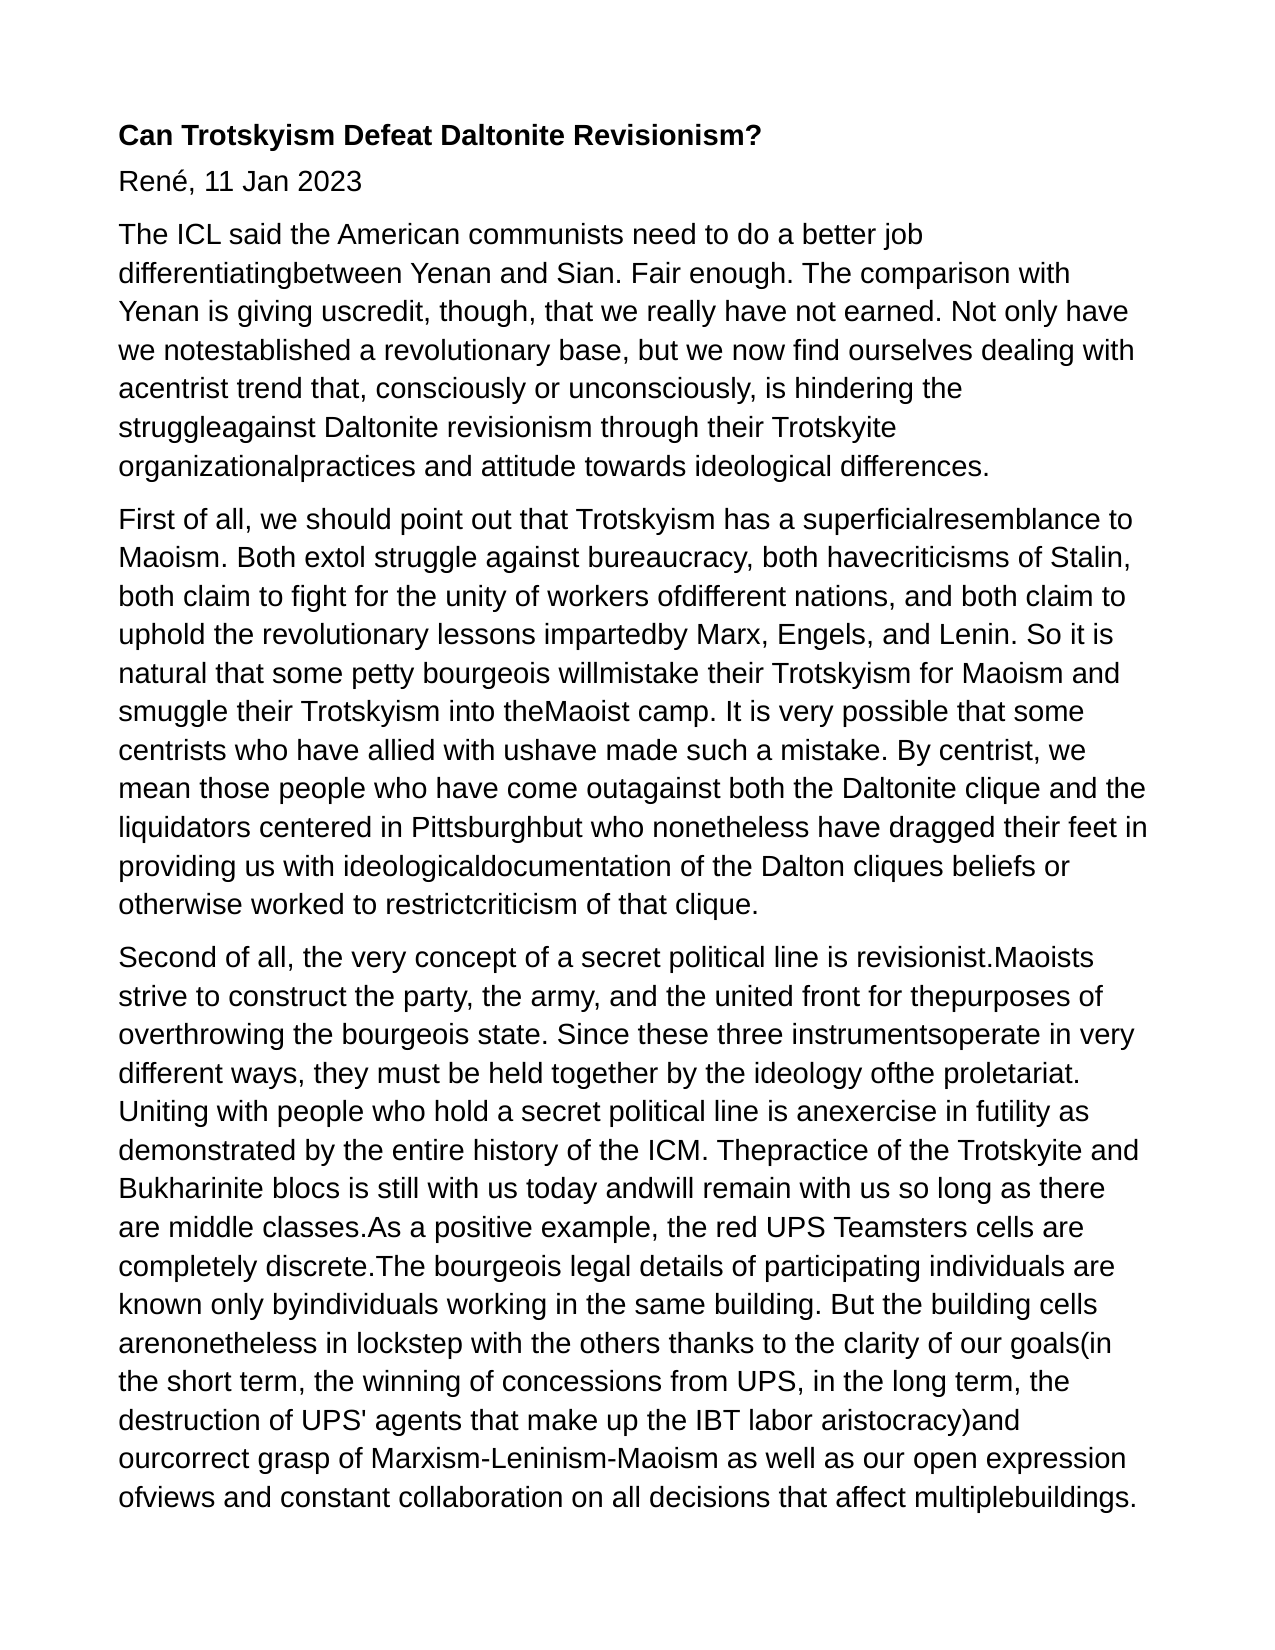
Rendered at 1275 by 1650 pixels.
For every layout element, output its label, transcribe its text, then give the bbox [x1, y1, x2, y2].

text The ICL said the American communists need to do a better job differentiatingbetween Yenan and Sian. Fair enough. The comparison with Yenan is giving uscredit, though, that we really have not earned. Not only have we notestablished a revolutionary base, but we now find ourselves dealing with acentrist trend that, consciously or unconsciously, is hindering the struggleagainst Daltonite revisionism through their Trotskyite organizationalpractices and attitude towards ideological differences. [118, 217, 1157, 482]
text Second of all, the very concept of a secret political line is revisionist.Maoists strive to construct the party, the army, and the united front for thepurposes of overthrowing the bourgeois state. Since these three instrumentsoperate in very different ways, they must be held together by the ideology ofthe proletariat. Uniting with people who hold a secret political line is anexercise in futility as demonstrated by the entire history of the ICM. Thepractice of the Trotskyite and Bukharinite blocs is still with us today andwill remain with us so long as there are middle classes.As a positive example, the red UPS Teamsters cells are completely discrete.The bourgeois legal details of participating individuals are known only byindividuals working in the same building. But the building cells arenonetheless in lockstep with the others thanks to the clarity of our goals(in the short term, the winning of concessions from UPS, in the long term, the destruction of UPS' agents that make up the IBT labor aristocracy)and ourcorrect grasp of Marxism-Leninism-Maoism as well as our open expression ofviews and constant collaboration on all decisions that affect multiplebuildings. [118, 940, 1157, 1513]
subtitle Can Trotskyism Defeat Daltonite Revisionism? [118, 118, 1157, 152]
text René, 11 Jan 2023 [118, 164, 1157, 198]
text First of all, we should point out that Trotskyism has a superficialresemblance to Maoism. Both extol struggle against bureaucracy, both havecriticisms of Stalin, both claim to fight for the unity of workers ofdifferent nations, and both claim to uphold the revolutionary lessons impartedby Marx, Engels, and Lenin. So it is natural that some petty bourgeois willmistake their Trotskyism for Maoism and smuggle their Trotskyism into theMaoist camp. It is very possible that some centrists who have allied with ushave made such a mistake. By centrist, we mean those people who have come outagainst both the Daltonite clique and the liquidators centered in Pittsburghbut who nonetheless have dragged their feet in providing us with ideologicaldocumentation of the Dalton cliques beliefs or otherwise worked to restrictcriticism of that clique. [118, 502, 1157, 921]
